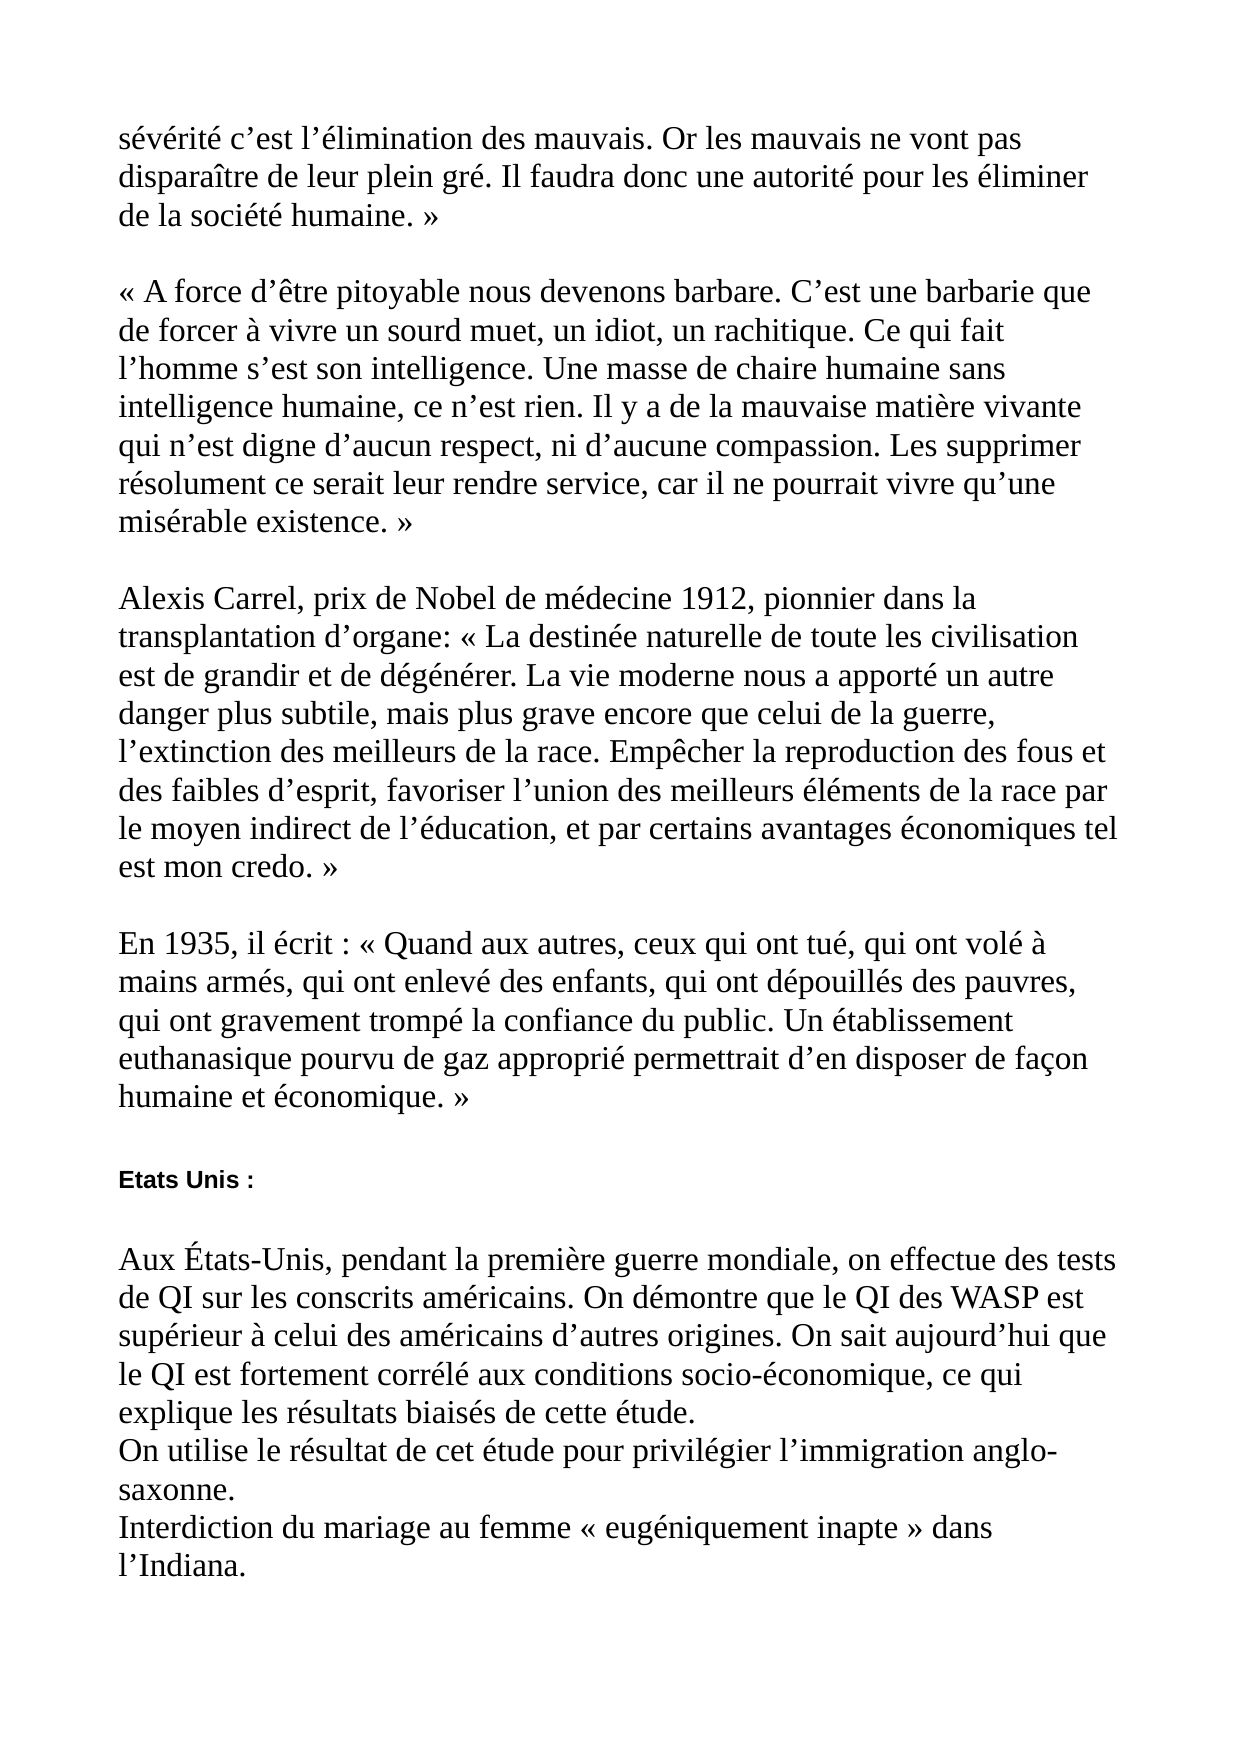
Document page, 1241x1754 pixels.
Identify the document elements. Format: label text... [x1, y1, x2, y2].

text En 1935, il écrit : « Quand aux autres, ceux qui ont tué, qui ont volé à mains armés, qui ont enlevé des enfants, qui ont dépouillés des pauvres, qui ont gravement trompé la confiance du public. Un établissement euthanasique pourvu de gaz approprié permettrait d’en disposer de façon humaine et économique. » [118, 923, 1122, 1115]
text Interdiction du mariage au femme « eugéniquement inapte » dans l’Indiana. [118, 1507, 1122, 1584]
text On utilise le résultat de cet étude pour privilégier l’immigration anglo-saxonne. [118, 1430, 1122, 1507]
text Alexis Carrel, prix de Nobel de médecine 1912, pionnier dans la transplantation d’organe: « La destinée naturelle de toute les civilisation est de grandir et de dégénérer. La vie moderne nous a apporté un autre danger plus subtile, mais plus grave encore que celui de la guerre, l’extinction des meilleurs de la race. Empêcher la reproduction des fous et des faibles d’esprit, favoriser l’union des meilleurs éléments de la race par le moyen indirect de l’éducation, et par certains avantages économiques tel est mon credo. » [118, 578, 1122, 885]
text sévérité c’est l’élimination des mauvais. Or les mauvais ne vont pas disparaître de leur plein gré. Il faudra donc une autorité pour les éliminer de la société humaine. » [118, 118, 1122, 233]
text Aux États-Unis, pendant la première guerre mondiale, on effectue des tests de QI sur les conscrits américains. On démontre que le QI des WASP est supérieur à celui des américains d’autres origines. On sait aujourd’hui que le QI est fortement corrélé aux conditions socio-économique, ce qui explique les résultats biaisés de cette étude. [118, 1239, 1122, 1430]
text « A force d’être pitoyable nous devenons barbare. C’est une barbarie que de forcer à vivre un sourd muet, un idiot, un rachitique. Ce qui fait l’homme s’est son intelligence. Une masse de chaire humaine sans intelligence humaine, ce n’est rien. Il y a de la mauvaise matière vivante qui n’est digne d’aucun respect, ni d’aucune compassion. Les supprimer résolument ce serait leur rendre service, car il ne pourrait vivre qu’une misérable existence. » [118, 271, 1122, 540]
subtitle Etats Unis : [118, 1166, 1122, 1194]
